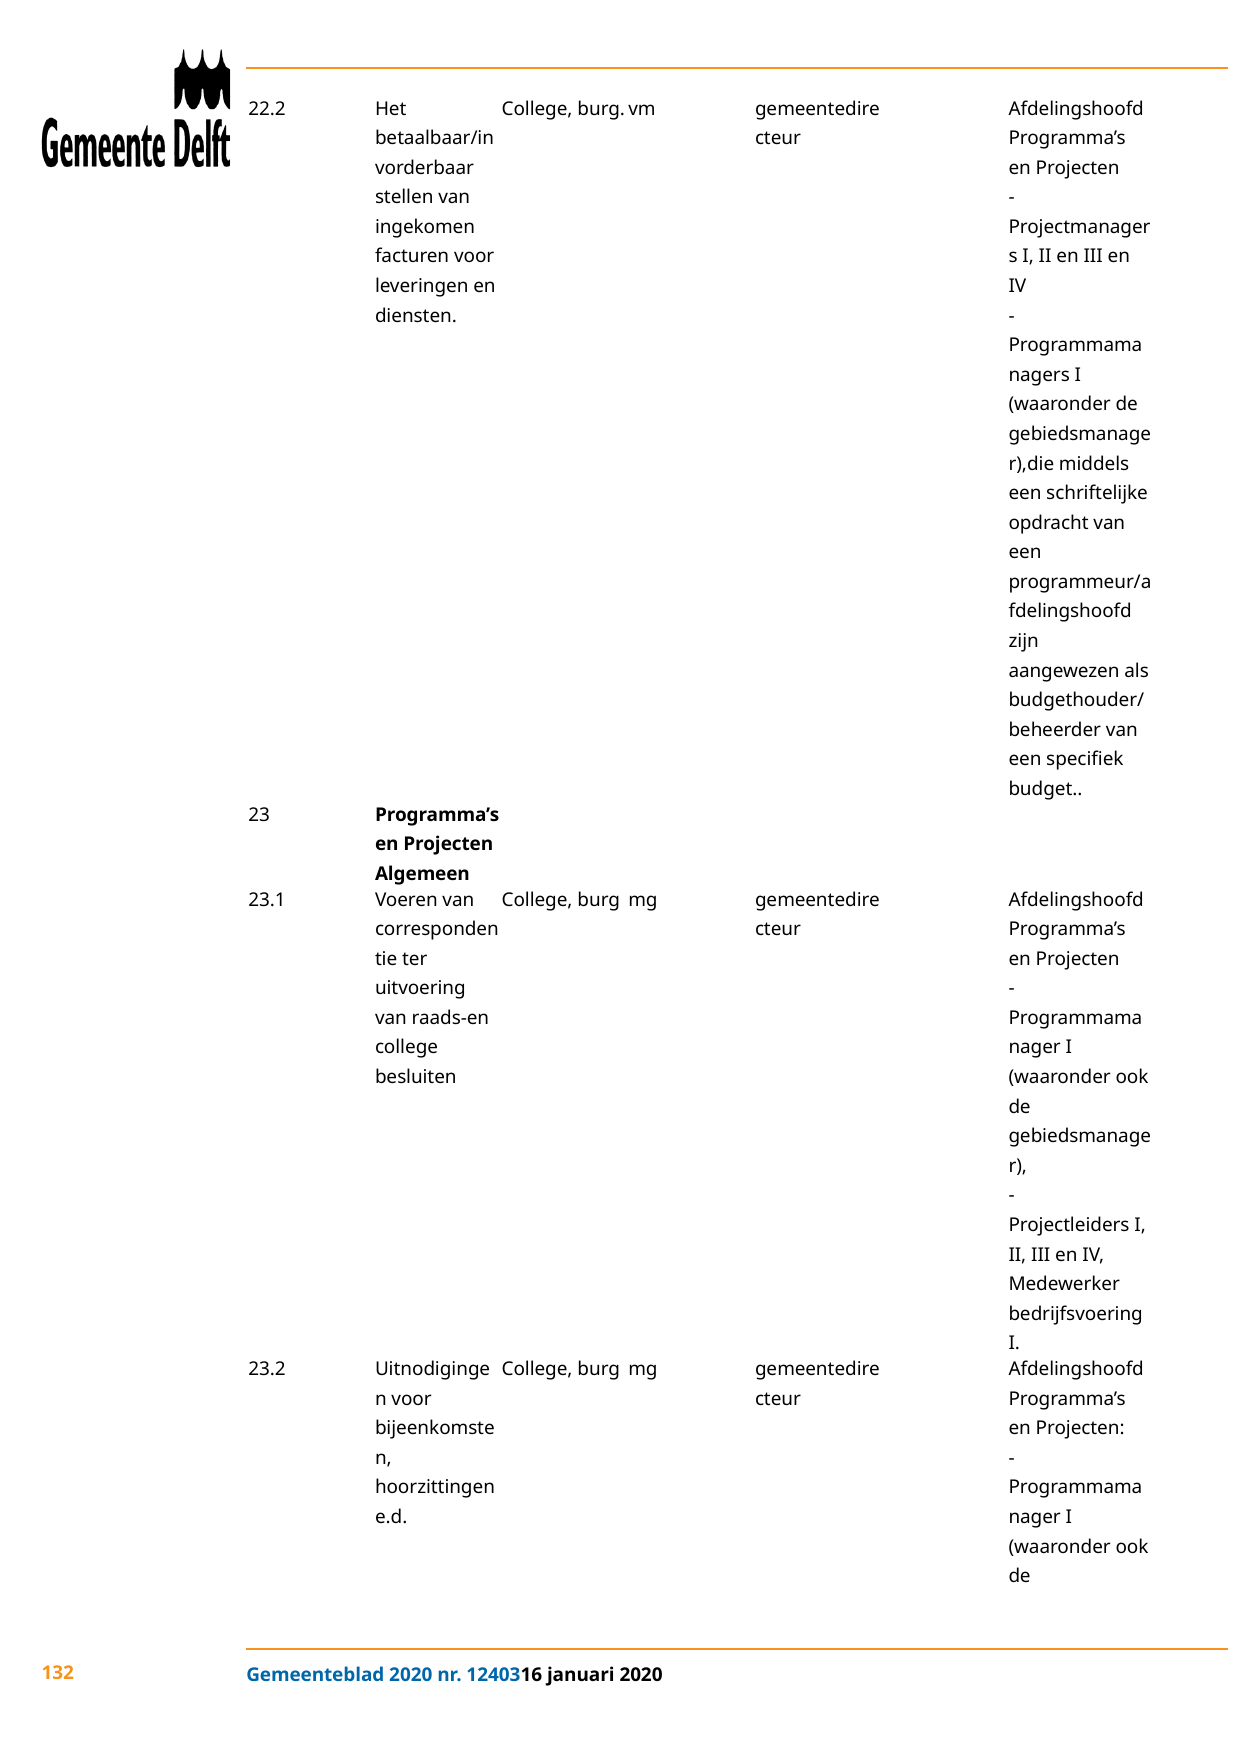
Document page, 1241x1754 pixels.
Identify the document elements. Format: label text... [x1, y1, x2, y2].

table_cell College, burg [501, 1355, 628, 1588]
table_cell [882, 1355, 1008, 1588]
table_cell Het betaalbaar/invorderbaar stellen van ingekomen facturen voor leveringen en diensten. [375, 95, 501, 801]
table_cell gemeentedirecteur [755, 95, 882, 801]
table_cell College, burg. [501, 95, 628, 801]
table_cell [501, 801, 628, 886]
table_cell 22.2 [248, 95, 375, 801]
table_cell 23 [248, 801, 375, 886]
table_cell Afdelingshoofd Programma’s en Projecten -Projectmanagers I, II en III en IV -Programmamanagers I (waaronder de gebiedsmanager),die middels een schriftelijke opdracht van een programmeur/afdelingshoofd zijn aangewezen als budgethouder/beheerder van een specifiek budget.. [1008, 95, 1152, 801]
table_cell [1008, 801, 1152, 886]
table_cell College, burg [501, 886, 628, 1355]
table_cell [628, 801, 755, 886]
table_cell Uitnodigingen voor bijeenkomsten, hoorzittingen e.d. [375, 1355, 501, 1588]
table_cell [882, 95, 1008, 801]
table_cell Programma’s en Projecten Algemeen [375, 801, 501, 886]
table_cell Voeren van correspondentie ter uitvoering van raads-en college besluiten [375, 886, 501, 1355]
table_cell vm [628, 95, 755, 801]
table_cell Afdelingshoofd Programma’s en Projecten - Programmamanager I (waaronder ook de gebiedsmanager), - Projectleiders I, II, III en IV, Medewerker bedrijfsvoering I. [1008, 886, 1152, 1355]
table_cell mg [628, 886, 755, 1355]
table_cell gemeentedirecteur [755, 1355, 882, 1588]
table_cell mg [628, 1355, 755, 1588]
table_cell [882, 801, 1008, 886]
picture [41, 47, 231, 172]
table_cell [755, 801, 882, 886]
table_cell [882, 886, 1008, 1355]
table_cell Afdelingshoofd Programma’s en Projecten: - Programmamanager I (waaronder ook de [1008, 1355, 1152, 1588]
table_cell 23.2 [248, 1355, 375, 1588]
table_cell 23.1 [248, 886, 375, 1355]
table_cell gemeentedirecteur [755, 886, 882, 1355]
